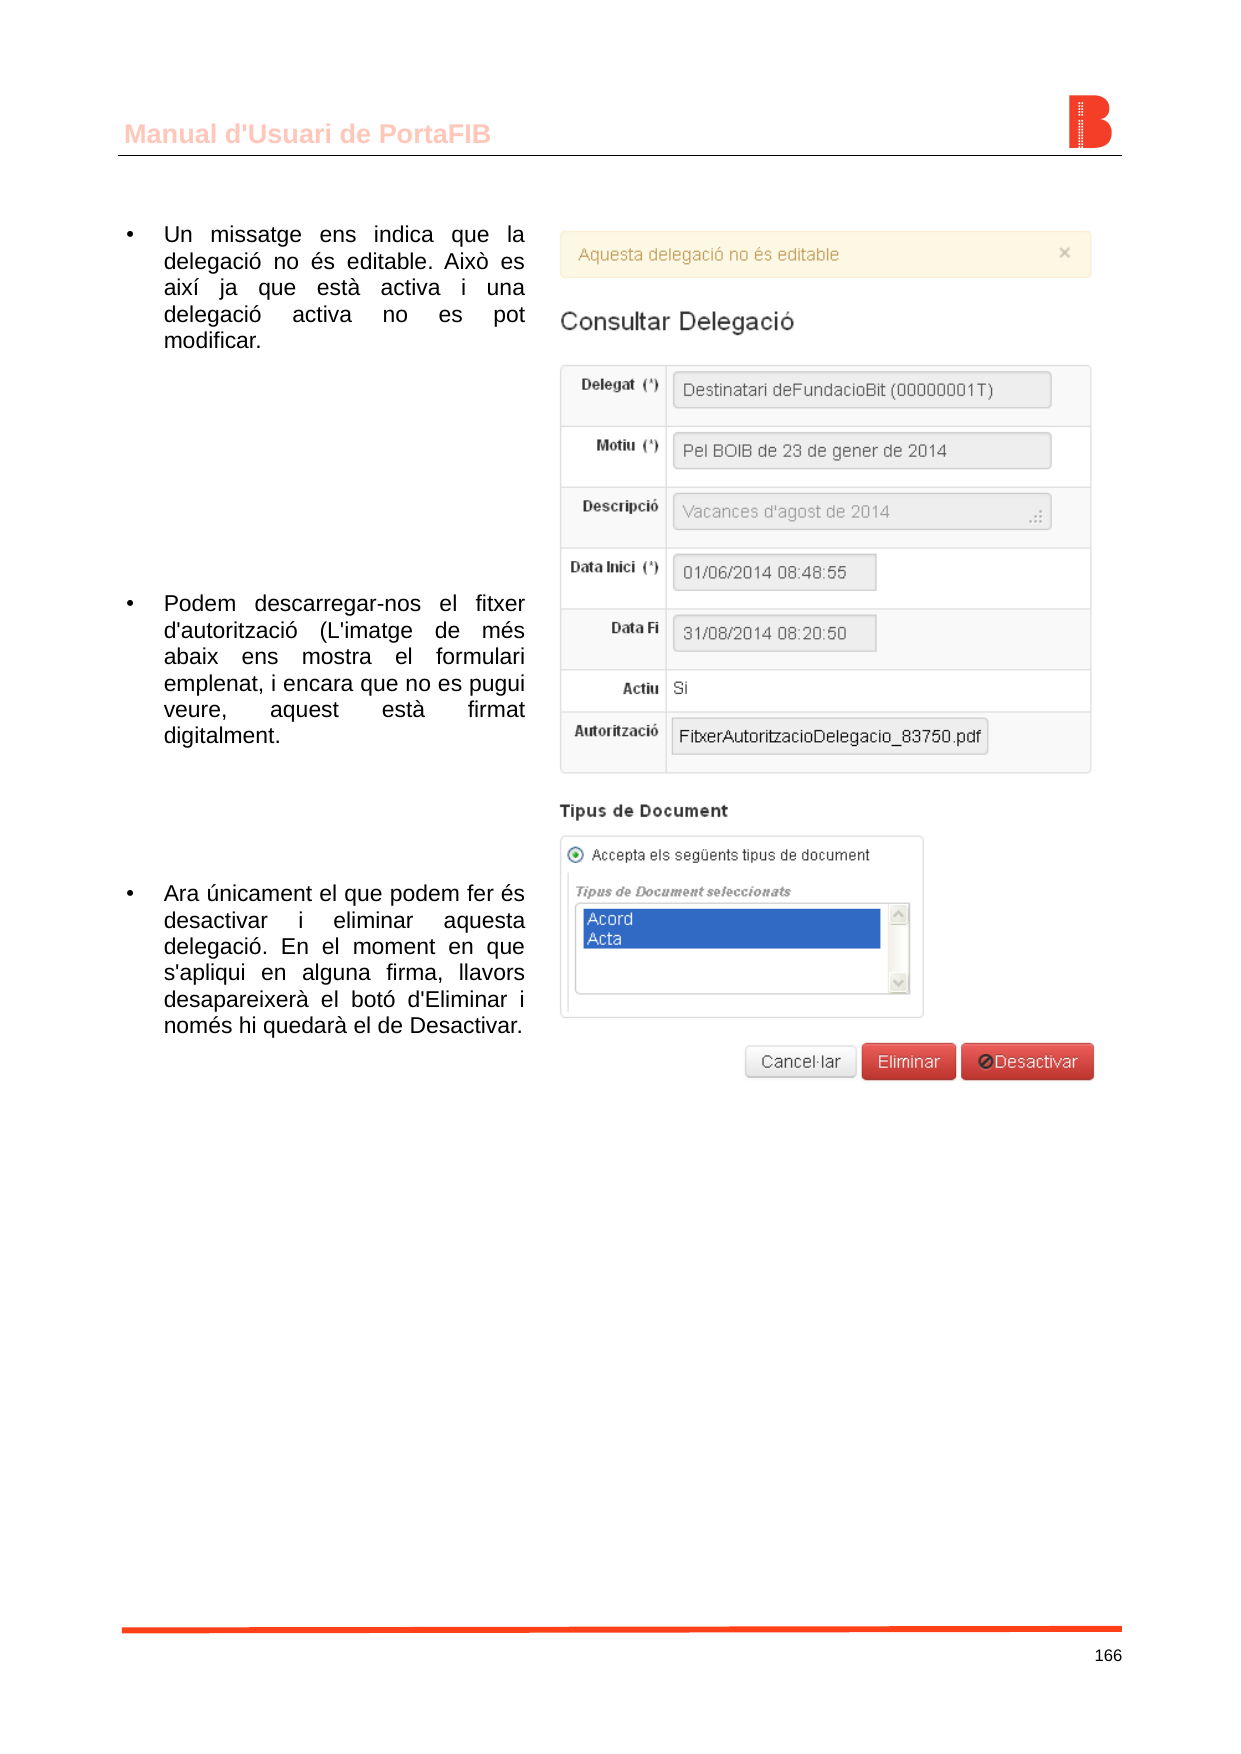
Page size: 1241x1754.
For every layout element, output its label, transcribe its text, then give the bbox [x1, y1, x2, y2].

table_header [531, 216, 1122, 1097]
table_header Un missatge ens indica que la delegació no és editable. Això es així ja que està activa i una delegació activa no es pot modificar. Podem descarregar-nos el fitxer d'autorització (L'imatge de més abaix ens mostra el formulari emplenat, i encara que no es pugui veure, aquest està firmat digitalment. Ara únicament el que podem fer és desactivar i eliminar aquesta delegació. En el moment en que s'apliqui en alguna firma, llavors desapareixerà el botó d'Eliminar i només hi quedarà el de Desactivar. [118, 216, 531, 1097]
picture [1063, 94, 1117, 150]
picture [544, 221, 1109, 1089]
